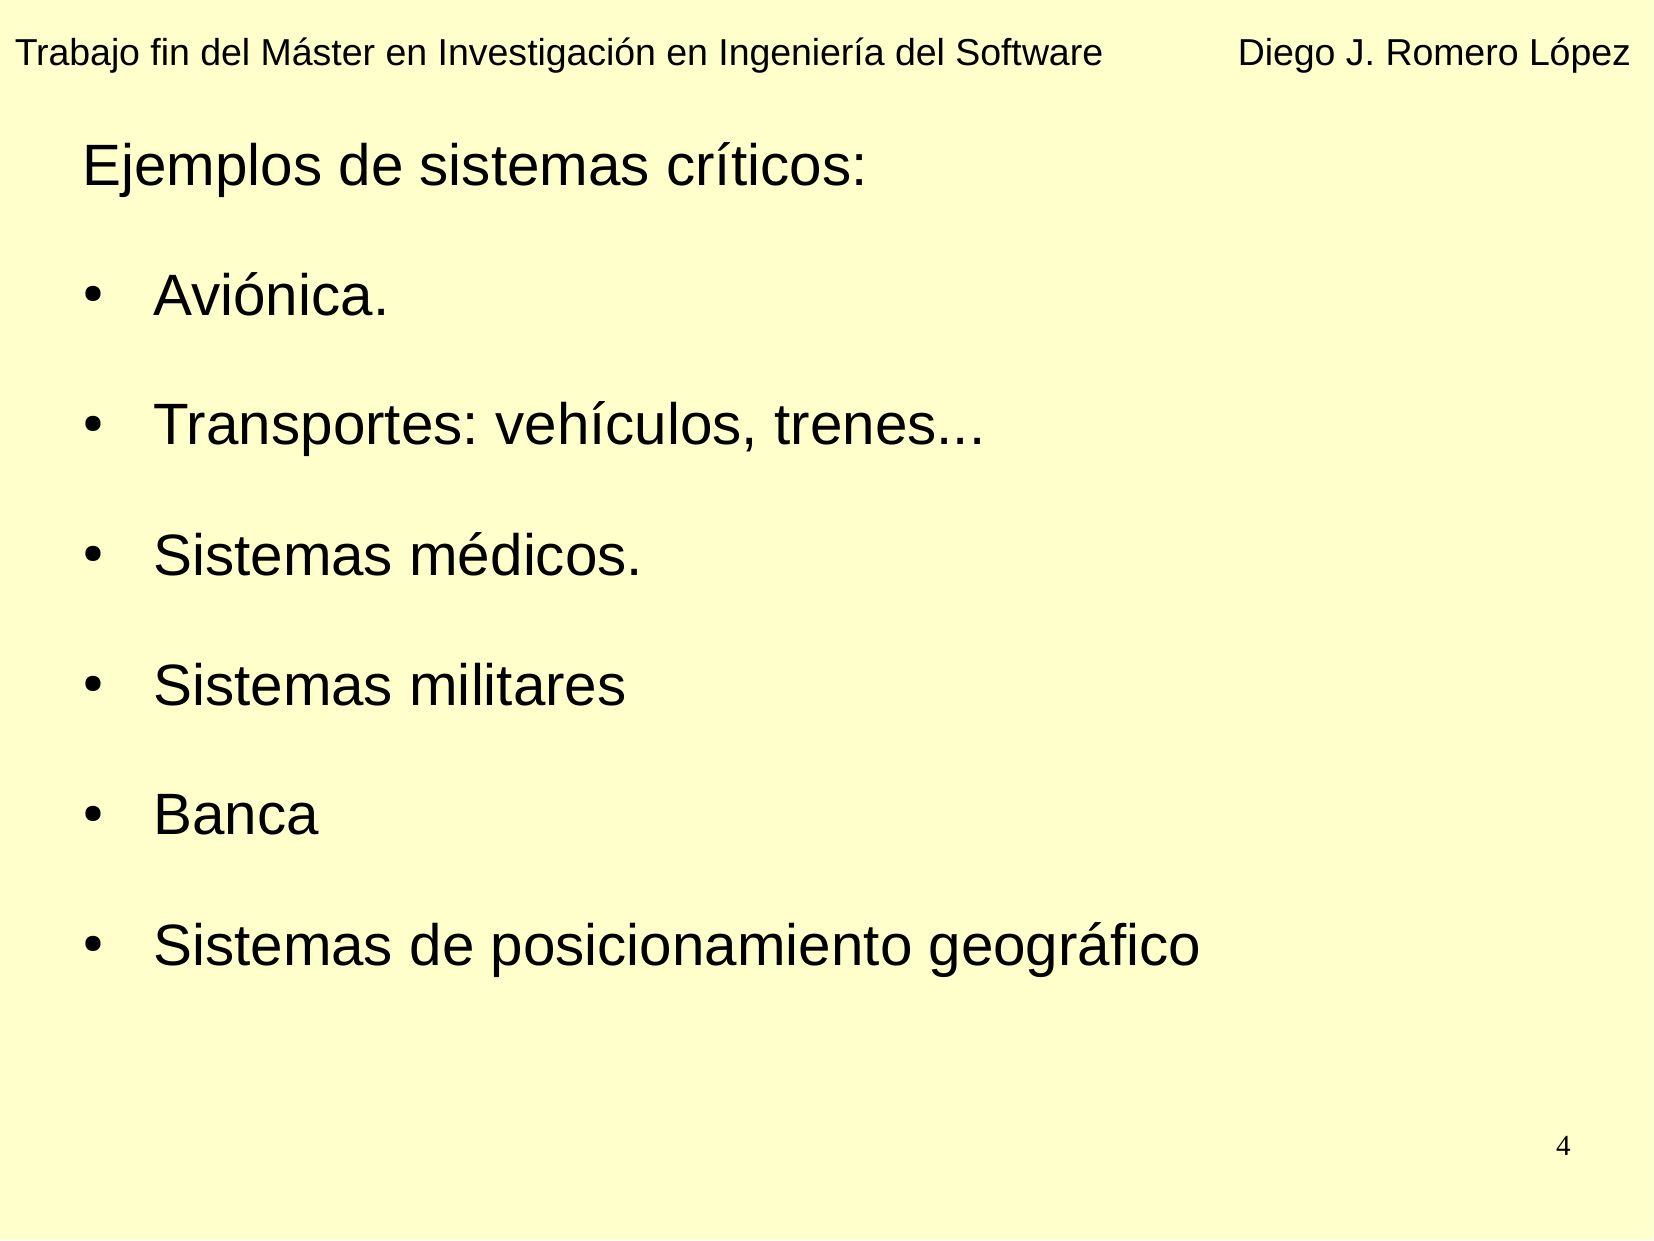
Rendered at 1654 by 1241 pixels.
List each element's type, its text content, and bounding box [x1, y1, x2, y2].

subtitle Ejemplos de sistemas críticos: Aviónica. Transportes: vehículos, trenes... Sistemas médicos. Sistemas militares Banca Sistemas de posicionamiento geográfico [82, 125, 1571, 1059]
